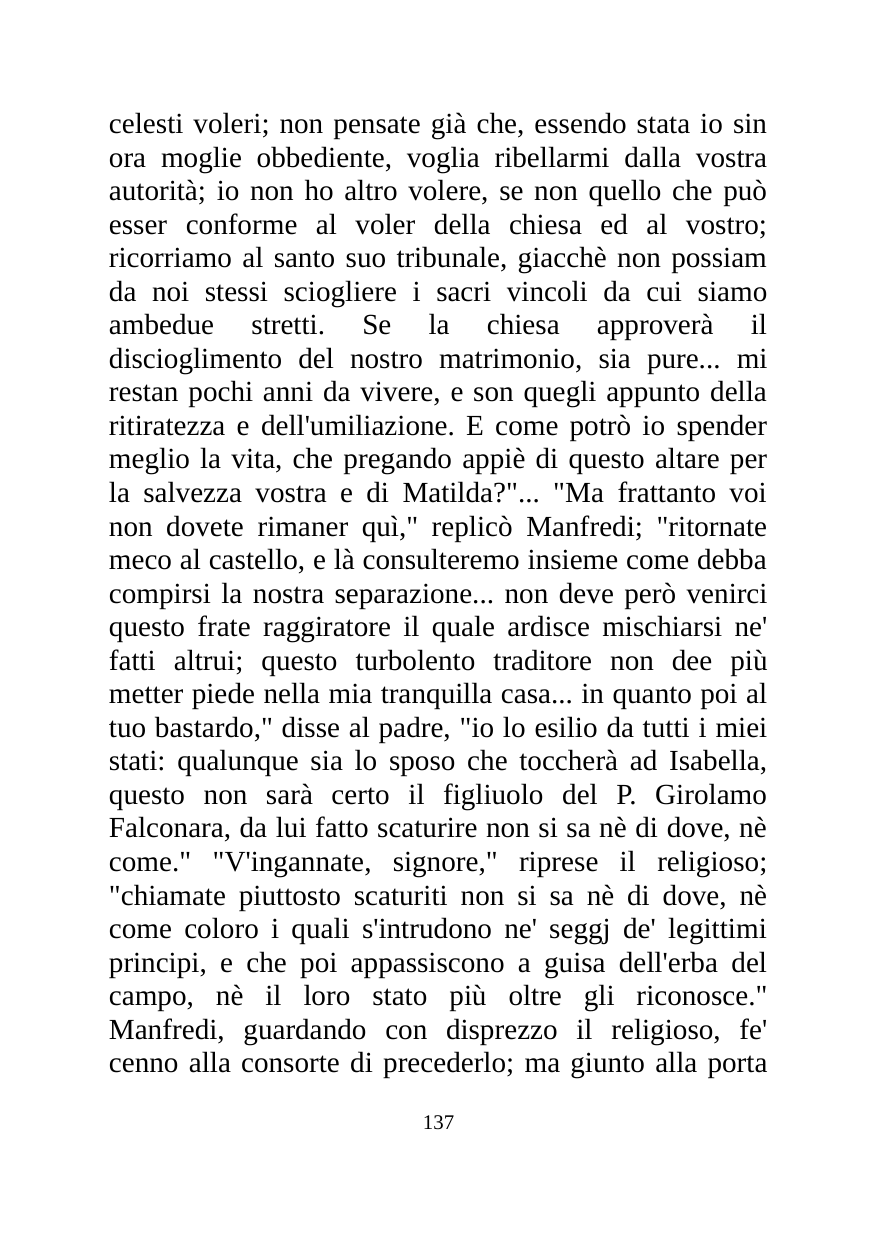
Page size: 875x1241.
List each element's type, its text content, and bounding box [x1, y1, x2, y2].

text celesti voleri; non pensate già che, essendo stata io sin ora moglie obbediente, voglia ribellarmi dalla vostra autorità; io non ho altro volere, se non quello che può esser conforme al voler della chiesa ed al vostro; ricorriamo al santo suo tribunale, giacchè non possiam da noi stessi sciogliere i sacri vincoli da cui siamo ambedue stretti. Se la chiesa approverà il discioglimento del nostro matrimonio, sia pure... mi restan pochi anni da vivere, e son quegli appunto della ritiratezza e dell'umiliazione. E come potrò io spender meglio la vita, che pregando appiè di questo altare per la salvezza vostra e di Matilda?"... "Ma frattanto voi non dovete rimaner quì," replicò Manfredi; "ritornate meco al castello, e là consulteremo insieme come debba compirsi la nostra separazione... non deve però venirci questo frate raggiratore il quale ardisce mischiarsi ne' fatti altrui; questo turbolento traditore non dee più metter piede nella mia tranquilla casa... in quanto poi al tuo bastardo," disse al padre, "io lo esilio da tutti i miei stati: qualunque sia lo sposo che toccherà ad Isabella, questo non sarà certo il figliuolo del P. Girolamo Falconara, da lui fatto scaturire non si sa nè di dove, nè come." "V'ingannate, signore," riprese il religioso; "chiamate piuttosto scaturiti non si sa nè di dove, nè come coloro i quali s'intrudono ne' seggj de' legittimi principi, e che poi appassiscono a guisa dell'erba del campo, nè il loro stato più oltre gli riconosce." Manfredi, guardando con disprezzo il religioso, fe' cenno alla consorte di precederlo; ma giunto alla porta [109, 106, 768, 1079]
